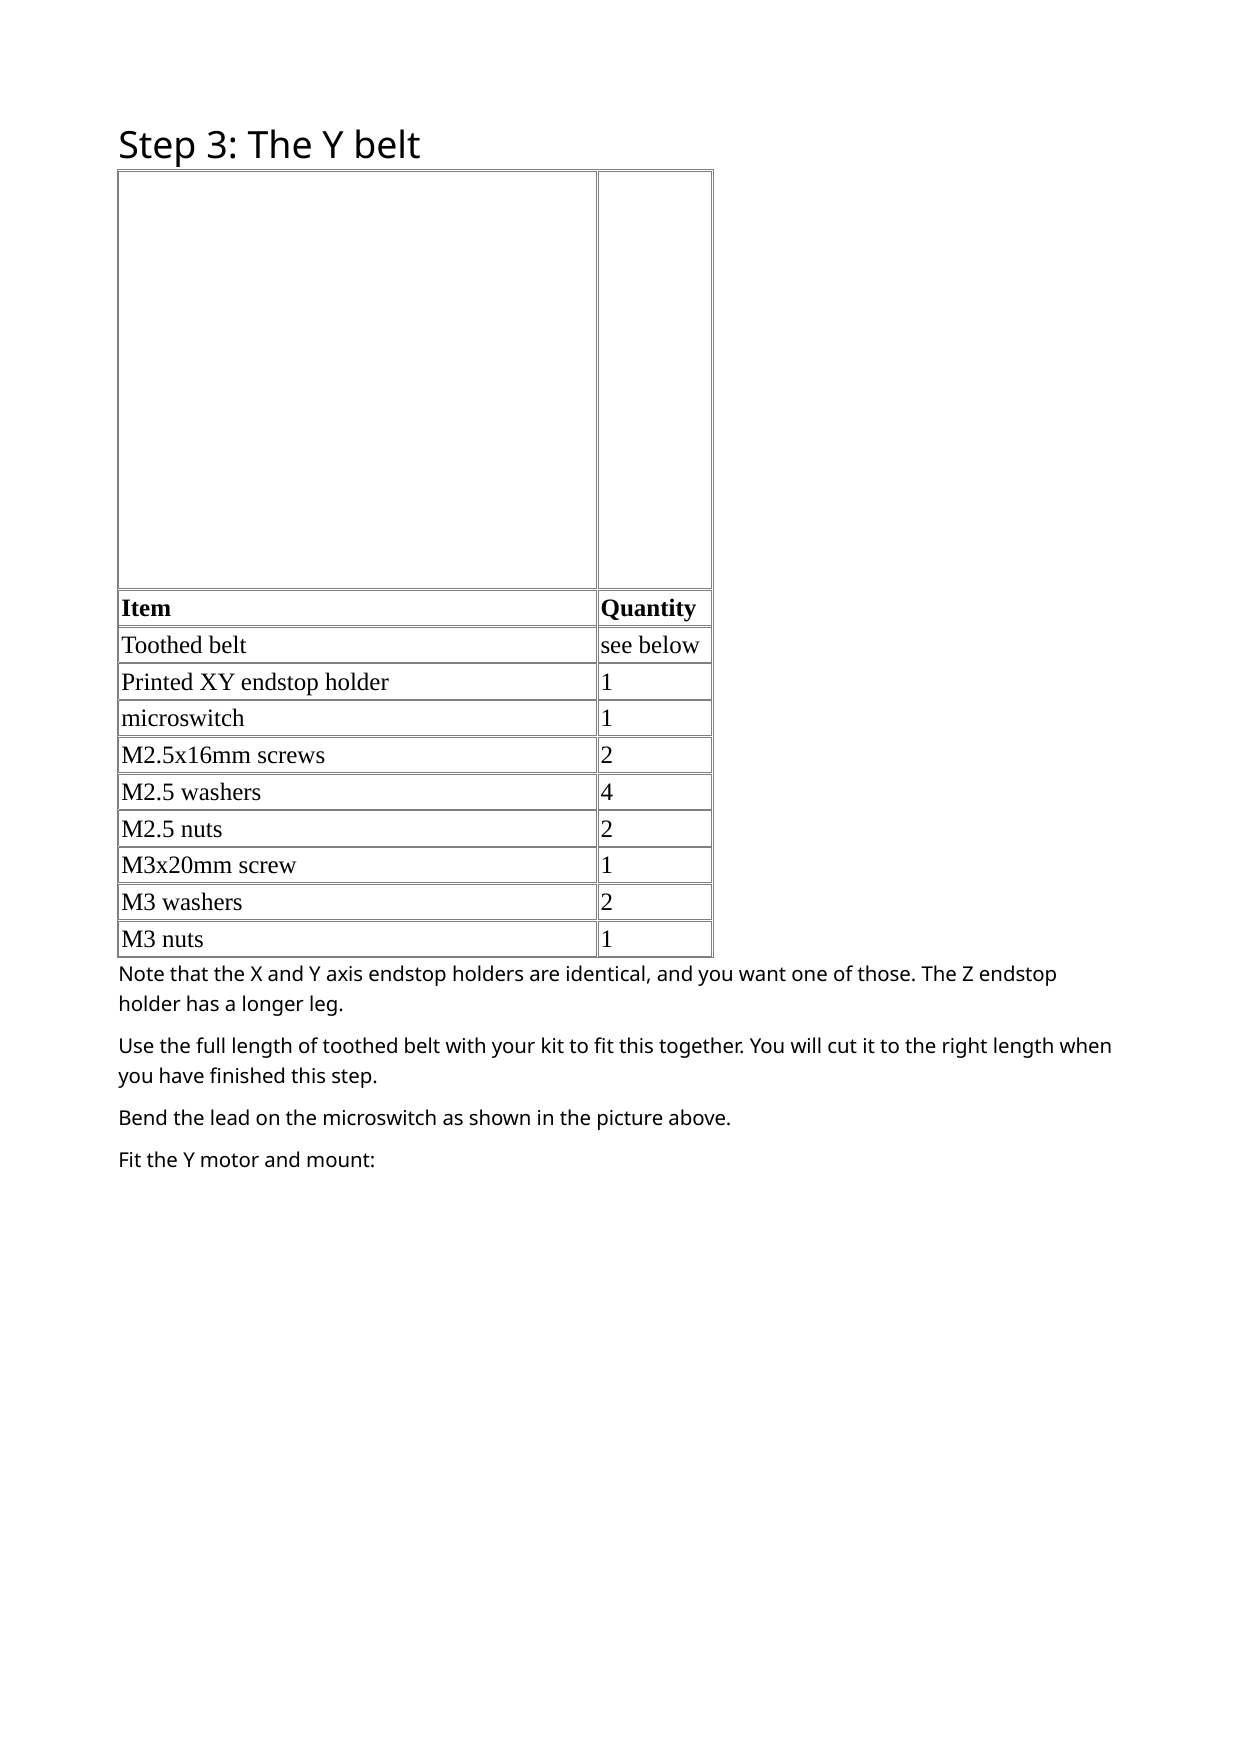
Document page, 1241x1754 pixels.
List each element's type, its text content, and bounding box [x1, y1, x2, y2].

text Use the full length of toothed belt with your kit to fit this together. You will cut it to the right length when you have finished this step. [118, 1030, 1122, 1089]
text Note that the X and Y axis endstop holders are identical, and you want one of those. The Z endstop holder has a longer leg. [118, 958, 1122, 1017]
table_cell M2.5x16mm screws [119, 738, 596, 772]
table_cell Toothed belt [119, 628, 596, 662]
table_cell 1 [599, 848, 711, 882]
table_cell Quantity [599, 591, 711, 625]
table_cell M3 nuts [119, 922, 596, 956]
subtitle Step 3: The Y belt [118, 118, 1122, 169]
table_cell 1 [599, 922, 711, 956]
table_cell M3x20mm screw [119, 848, 596, 882]
table_cell M2.5 nuts [119, 811, 596, 846]
table_cell Item [119, 591, 596, 625]
table_cell 1 [599, 701, 711, 735]
table_cell M2.5 washers [119, 775, 596, 809]
table_header [599, 172, 711, 588]
table_cell Printed XY endstop holder [119, 664, 596, 698]
table_cell 2 [599, 885, 711, 919]
text Fit the Y motor and mount: [118, 1144, 1122, 1174]
table_cell 1 [599, 664, 711, 698]
text Bend the lead on the microswitch as shown in the picture above. [118, 1102, 1122, 1131]
table_cell microswitch [119, 701, 596, 735]
table_cell M3 washers [119, 885, 596, 919]
table_header [119, 172, 596, 588]
table_cell 2 [599, 811, 711, 846]
table_cell 4 [599, 775, 711, 809]
table_cell see below [599, 628, 711, 662]
table_cell 2 [599, 738, 711, 772]
